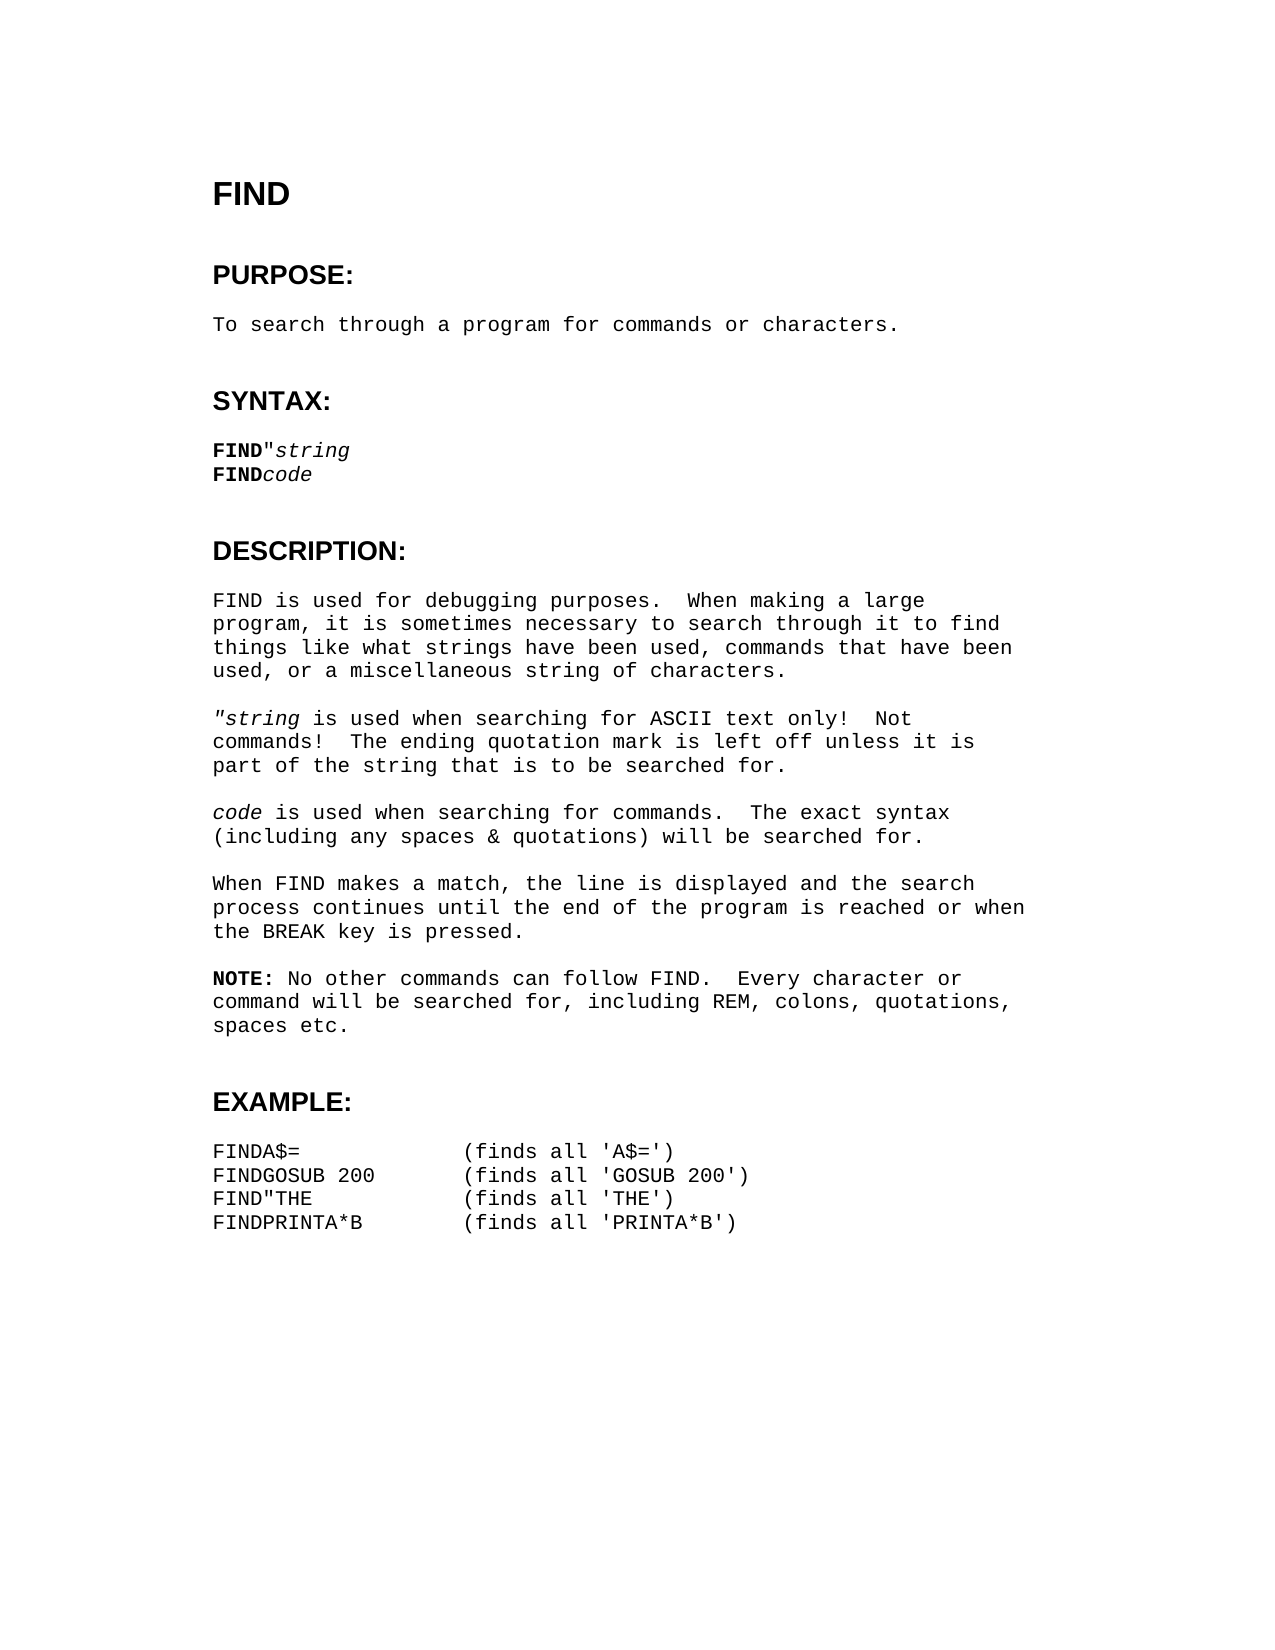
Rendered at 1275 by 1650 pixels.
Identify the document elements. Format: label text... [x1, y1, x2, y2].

text FIND [212, 174, 1031, 212]
text DESCRIPTION: [212, 535, 1031, 566]
text FIND"THE (finds all 'THE') [212, 1188, 1031, 1212]
text FINDGOSUB 200 (finds all 'GOSUB 200') [212, 1165, 1031, 1188]
text PURPOSE: [212, 259, 1031, 291]
text FIND"string [212, 440, 1031, 464]
text EXAMPLE: [212, 1086, 1031, 1117]
text When FIND makes a match, the line is displayed and the search process continues until the end of the program is reached or when the BREAK key is pressed. [212, 873, 1031, 944]
text NOTE: No other commands can follow FIND. Every character or command will be searched for, including REM, colons, quotations, spaces etc. [212, 968, 1031, 1039]
text To search through a program for commands or characters. [212, 314, 1031, 338]
text code is used when searching for commands. The exact syntax (including any spaces & quotations) will be searched for. [212, 802, 1031, 850]
text FINDPRINTA*B (finds all 'PRINTA*B') [212, 1212, 1031, 1236]
text "string is used when searching for ASCII text only! Not commands! The ending quotation mark is left off unless it is part of the string that is to be searched for. [212, 708, 1031, 779]
text FINDcode [212, 464, 1031, 487]
text SYNTAX: [212, 385, 1031, 416]
text FINDA$= (finds all 'A$=') [212, 1141, 1031, 1165]
text FIND is used for debugging purposes. When making a large program, it is sometimes necessary to search through it to find things like what strings have been used, commands that have been used, or a miscellaneous string of characters. [212, 589, 1031, 684]
